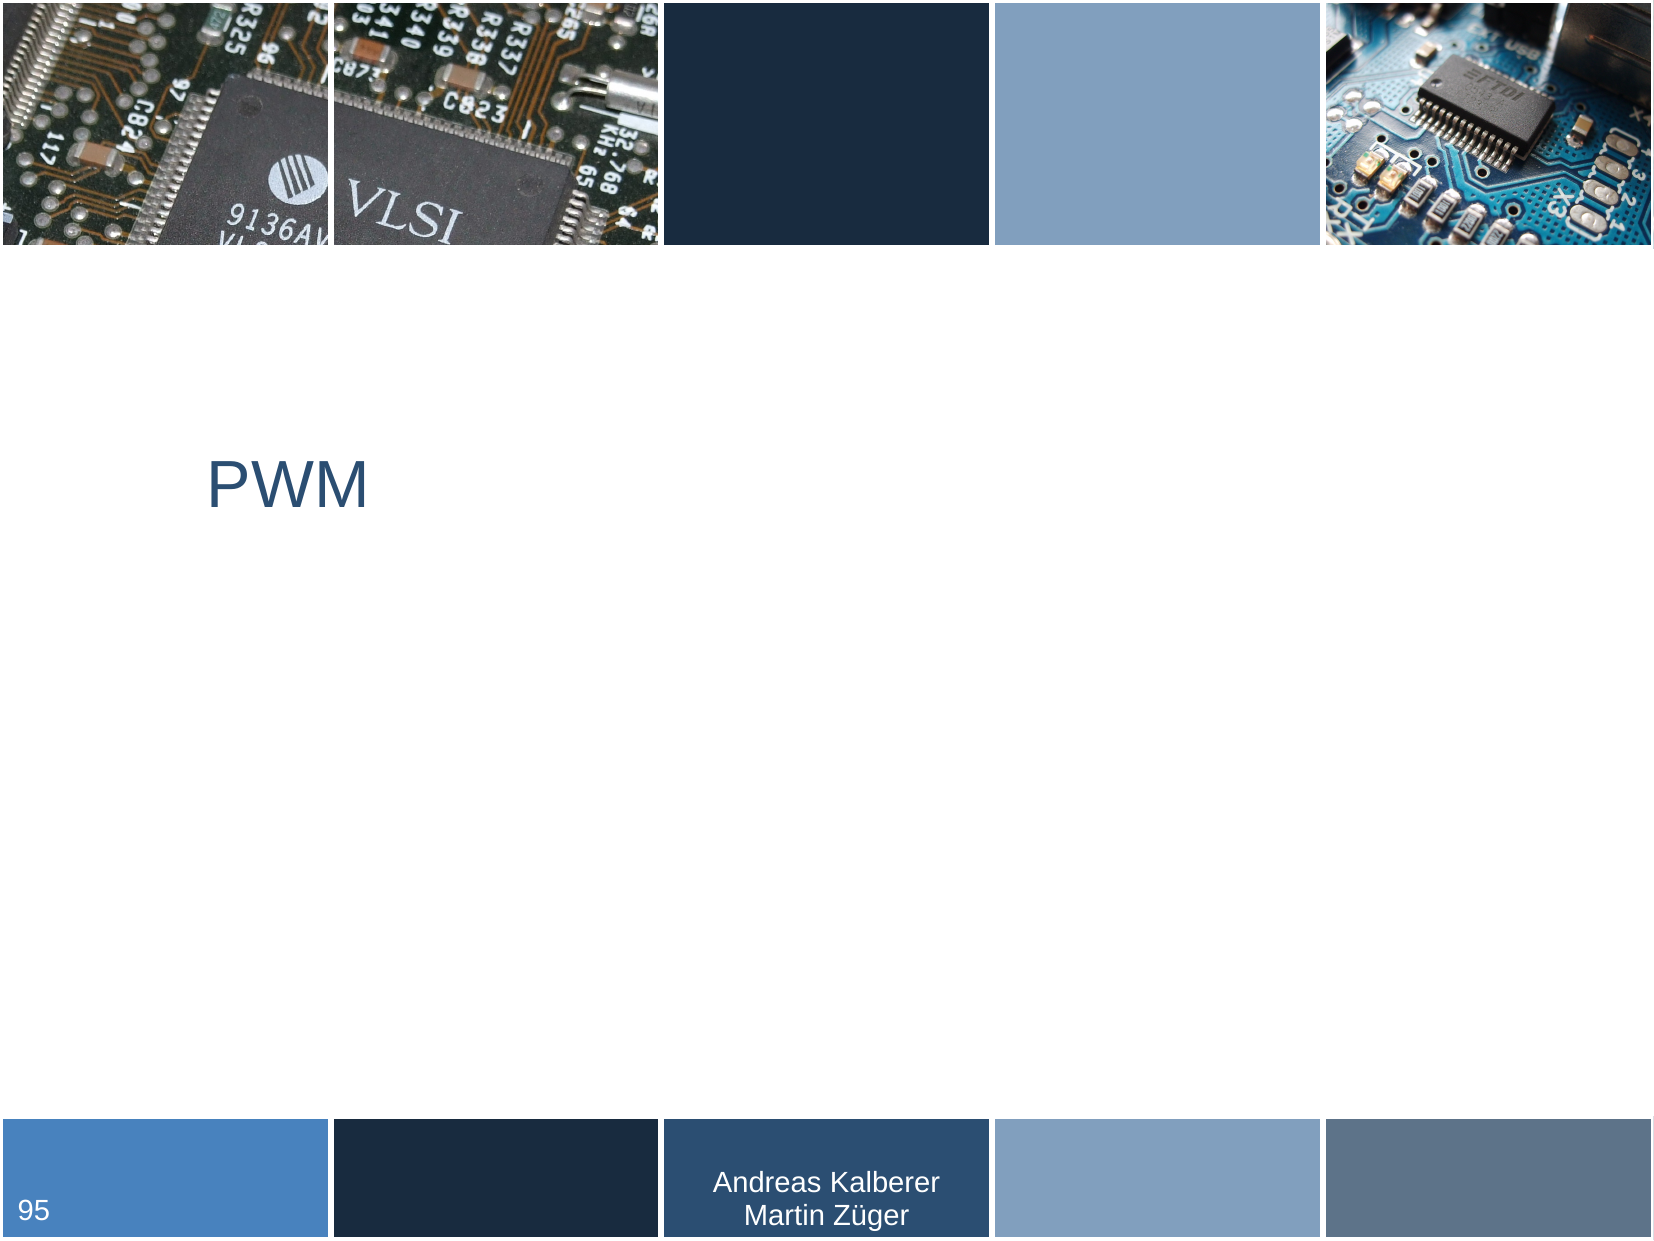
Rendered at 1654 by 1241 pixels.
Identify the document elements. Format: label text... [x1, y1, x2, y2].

title PWM [206, 395, 1477, 573]
picture [1326, 3, 1651, 245]
